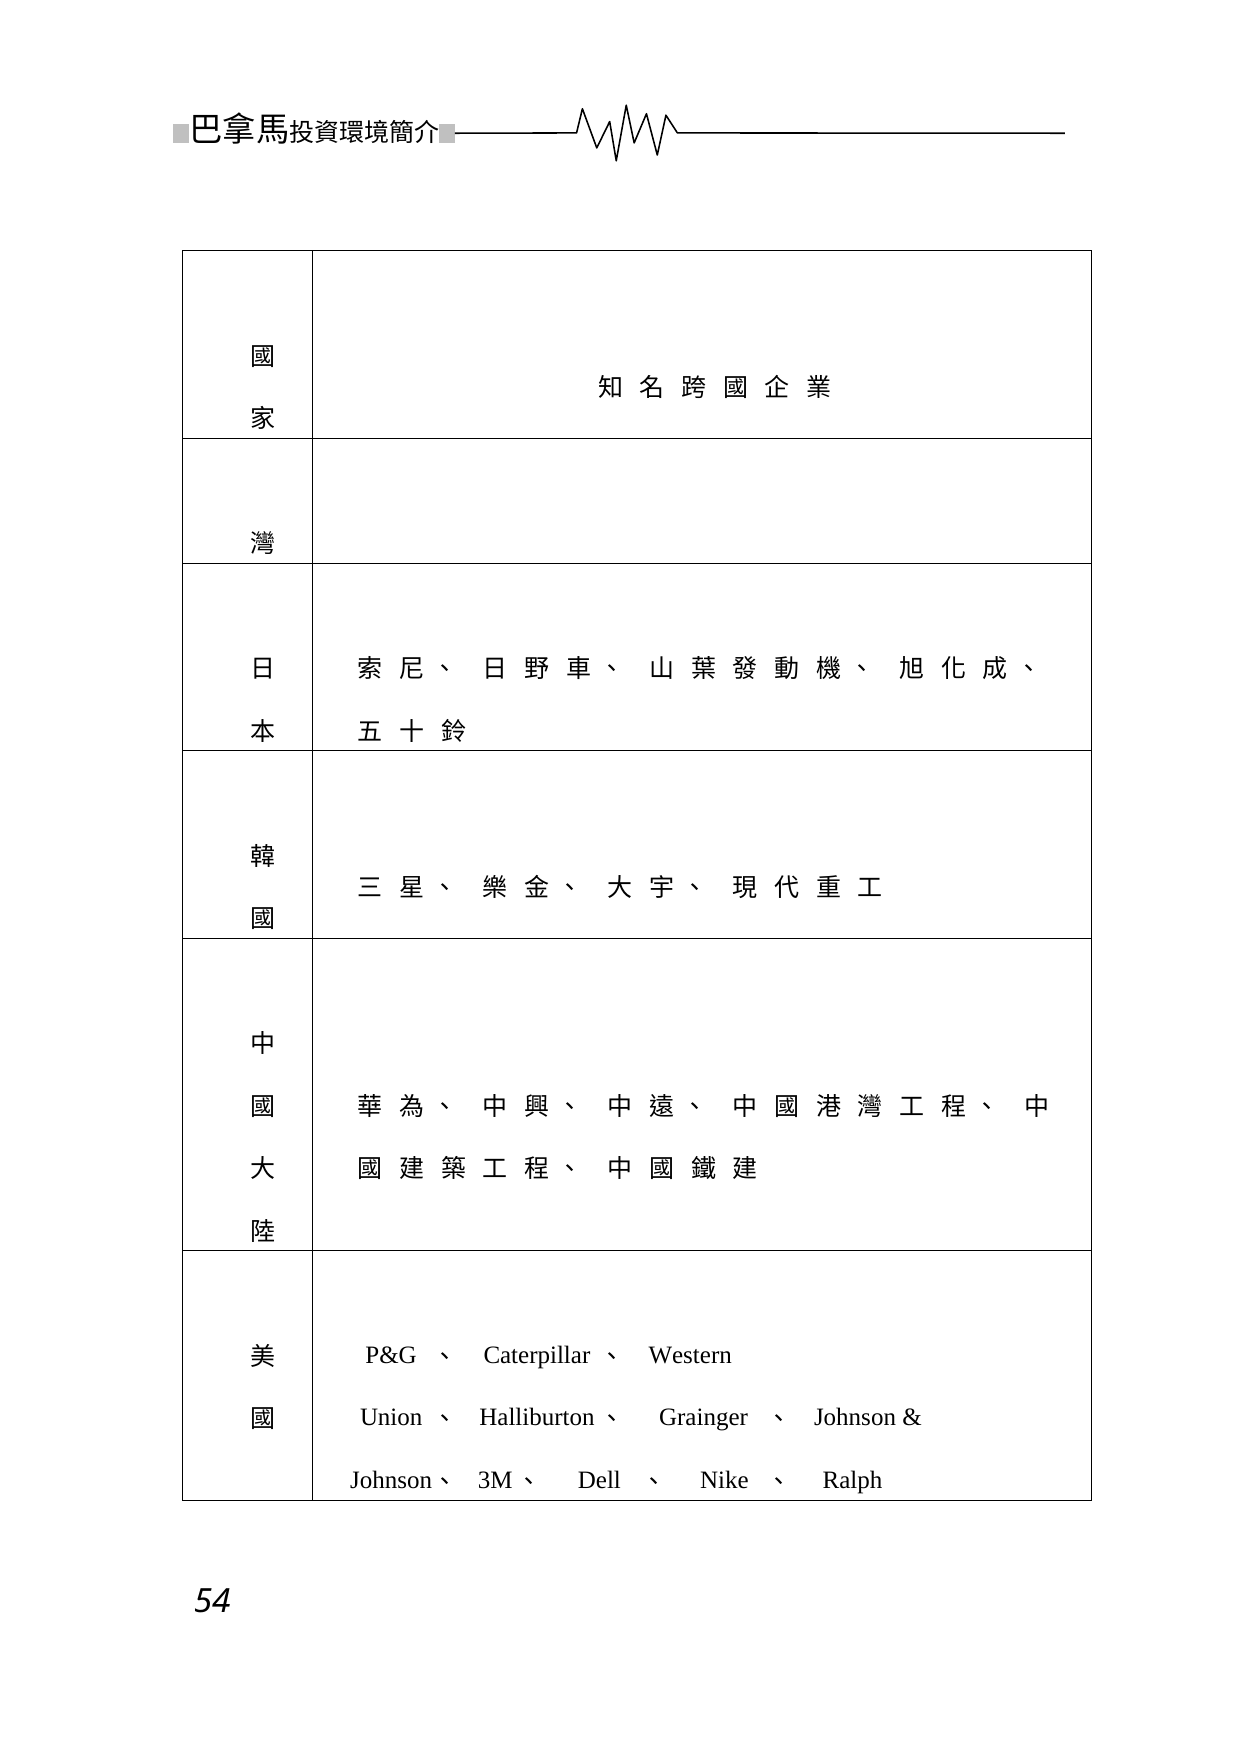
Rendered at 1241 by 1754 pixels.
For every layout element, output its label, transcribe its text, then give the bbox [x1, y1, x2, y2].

table_header 國家 [183, 251, 312, 438]
table_cell 索尼、日野車、山葉發動機、旭化成、五十鈴 [313, 564, 1091, 750]
table_cell 日本 [183, 564, 312, 750]
table_cell 韓國 [183, 751, 312, 938]
table_cell 中國大陸 [183, 939, 312, 1250]
table_cell 灣 [183, 439, 312, 563]
table_cell 三星、樂金、大宇、現代重工 [313, 751, 1091, 938]
table_cell 華為、中興、中遠、中國港灣工程、中國建築工程、中國鐵建 [313, 939, 1091, 1250]
table_cell P&G、Caterpillar、Western Union、Halliburton、Grainger、Johnson & Johnson、3M、Dell、Nike、Ralph [313, 1251, 1091, 1500]
table_cell [313, 439, 1091, 563]
table_header 知名跨國企業 [313, 251, 1091, 438]
table_cell 美國 [183, 1251, 312, 1500]
